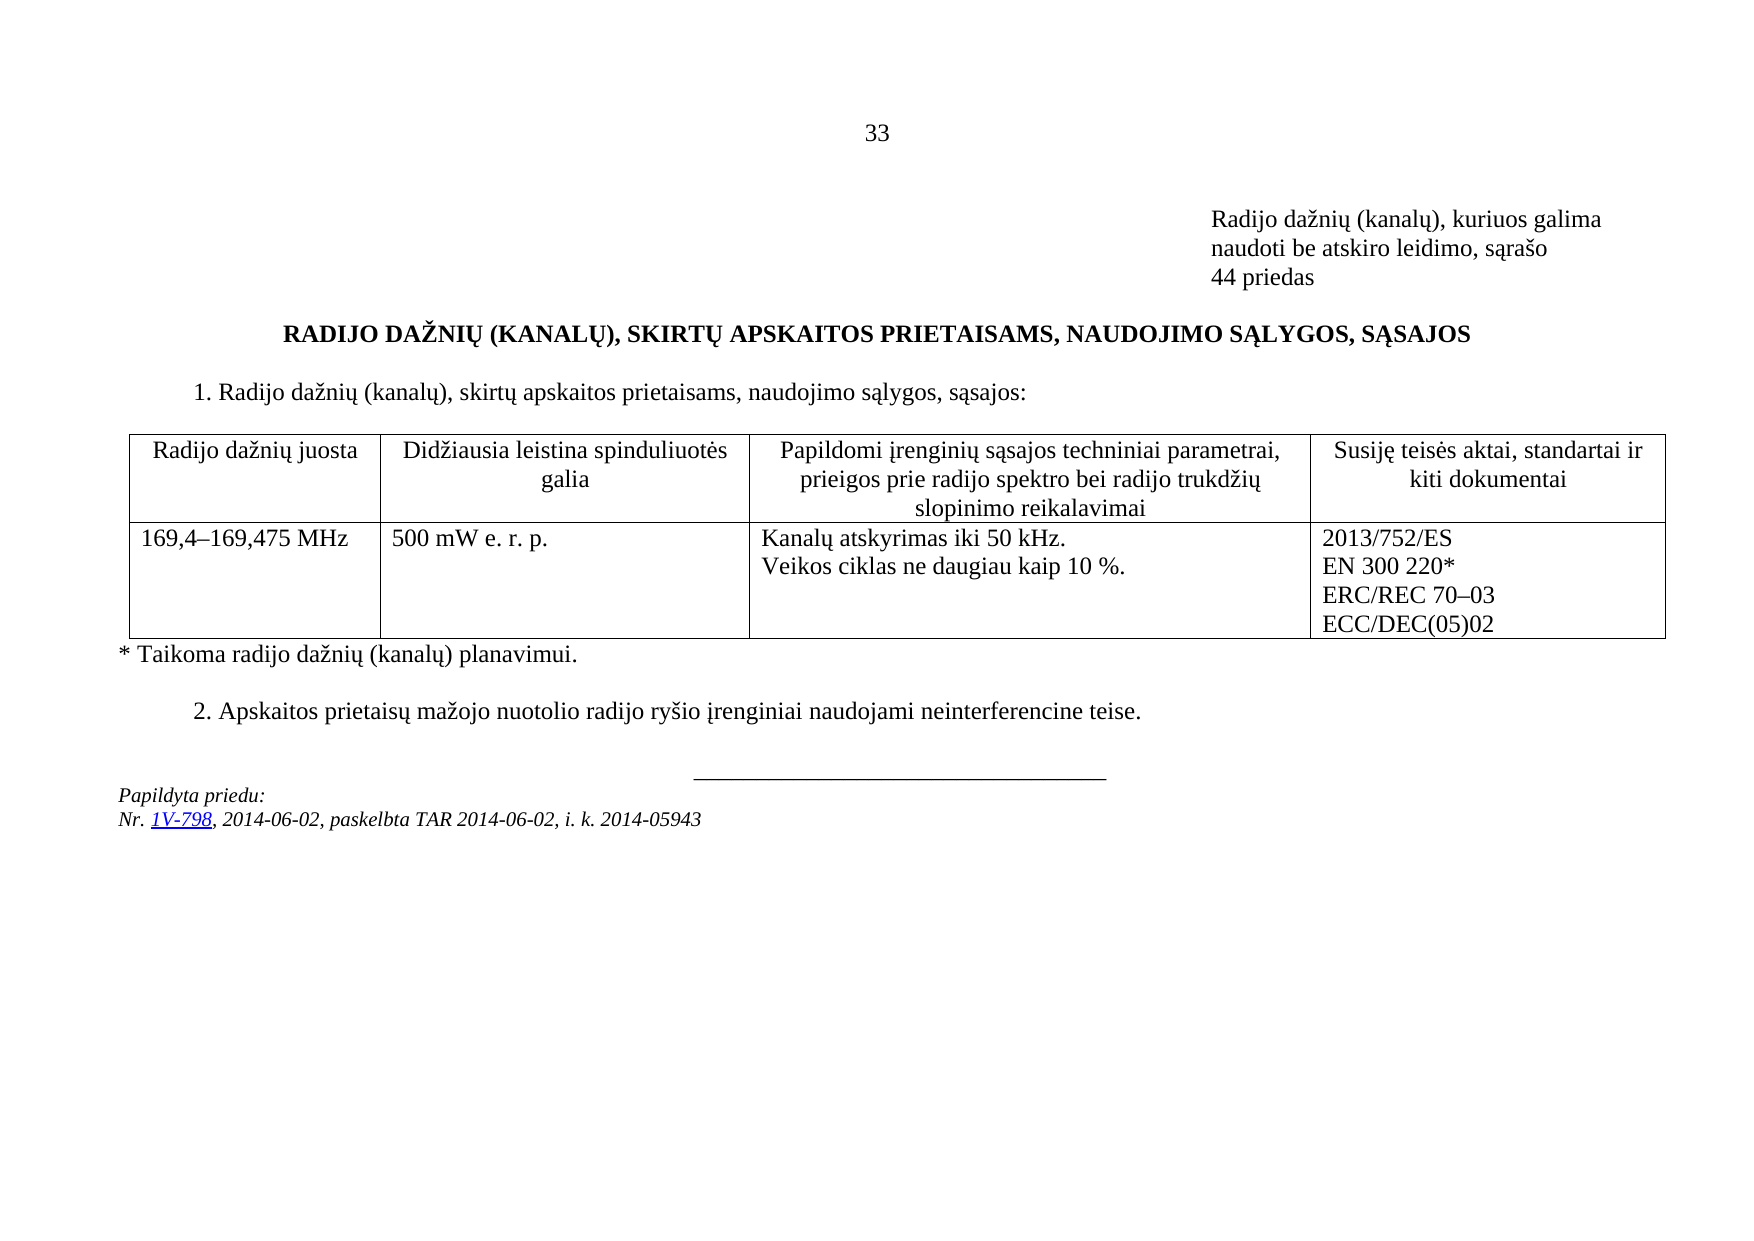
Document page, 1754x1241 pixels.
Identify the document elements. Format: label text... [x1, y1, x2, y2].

text RADIJO DAŽNIŲ (KANALŲ), SKIRTŲ APSKAITOS PRIETAISAMS, NAUDOJIMO SĄLYGOS, SĄSAJOS [118, 319, 1636, 348]
text naudoti be atskiro leidimo, sąrašo [118, 233, 1636, 262]
table_header Didžiausia leistina spinduliuotės galia [381, 435, 749, 522]
table_header Susiję teisės aktai, standartai ir kiti dokumentai [1311, 435, 1665, 522]
table_cell 500 mW e. r. p. [381, 523, 749, 638]
text * Taikoma radijo dažnių (kanalų) planavimui. [118, 639, 1636, 667]
table_cell Kanalų atskyrimas iki 50 kHz. Veikos ciklas ne daugiau kaip 10 %. [750, 523, 1310, 638]
table_header Papildomi įrenginių sąsajos techniniai parametrai, prieigos prie radijo spektro bei radijo trukdžių slopinimo reikalavimai [750, 435, 1310, 522]
text 2. Apskaitos prietaisų mažojo nuotolio radijo ryšio įrenginiai naudojami neinterferencine teise. [118, 696, 1636, 725]
text Nr. 1V-798, 2014-06-02, paskelbta TAR 2014-06-02, i. k. 2014-05943 [118, 807, 1636, 831]
text _________________________________ [118, 754, 1682, 782]
text 1. Radijo dažnių (kanalų), skirtų apskaitos prietaisams, naudojimo sąlygos, sąsajos: [118, 377, 1636, 406]
text 44 priedas [118, 262, 1636, 291]
table_cell 169,4–169,475 MHz [130, 523, 380, 638]
table_header Radijo dažnių juosta [130, 435, 380, 522]
text Radijo dažnių (kanalų), kuriuos galima [118, 204, 1636, 233]
table_cell 2013/752/ES EN 300 220* ERC/REC 70–03 ECC/DEC(05)02 [1311, 523, 1665, 638]
text Papildyta priedu: [118, 782, 1636, 807]
